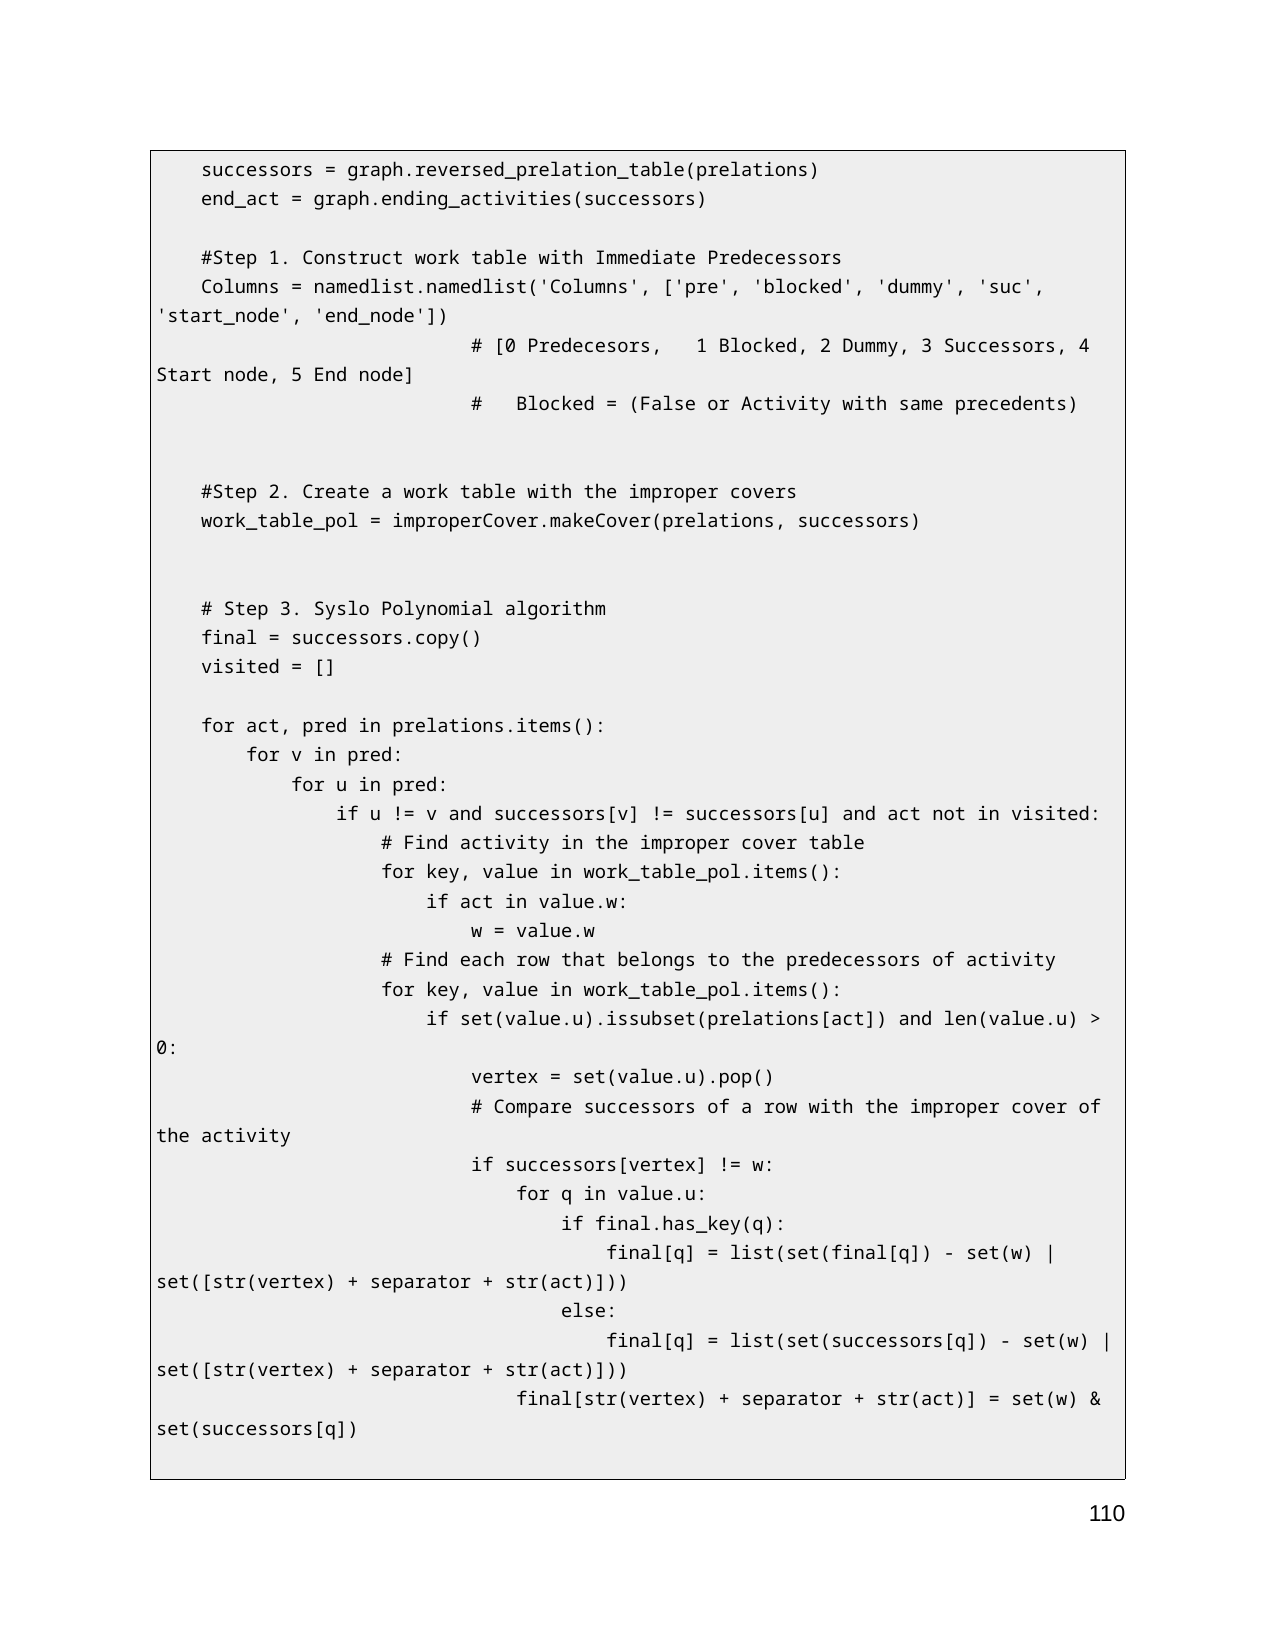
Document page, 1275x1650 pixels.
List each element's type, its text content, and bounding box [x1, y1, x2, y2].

table_header successors = graph.reversed_prelation_table(prelations) end_act = graph.ending_activities(successors) #Step 1. Construct work table with Immediate Predecessors Columns = namedlist.namedlist('Columns', ['pre', 'blocked', 'dummy', 'suc', 'start_node', 'end_node']) # [0 Predecesors, 1 Blocked, 2 Dummy, 3 Successors, 4 Start node, 5 End node] # Blocked = (False or Activity with same precedents) #Step 2. Create a work table with the improper covers work_table_pol = improperCover.makeCover(prelations, successors) # Step 3. Syslo Polynomial algorithm final = successors.copy() visited = [] for act, pred in prelations.items(): for v in pred: for u in pred: if u != v and successors[v] != successors[u] and act not in visited: # Find activity in the improper cover table for key, value in work_table_pol.items(): if act in value.w: w = value.w # Find each row that belongs to the predecessors of activity for key, value in work_table_pol.items(): if set(value.u).issubset(prelations[act]) and len(value.u) > 0: vertex = set(value.u).pop() # Compare successors of a row with the improper cover of the activity if successors[vertex] != w: for q in value.u: if final.has_key(q): final[q] = list(set(final[q]) - set(w) | set([str(vertex) + separator + str(act)])) else: final[q] = list(set(successors[q]) - set(w) | set([str(vertex) + separator + str(act)])) final[str(vertex) + separator + str(act)] = set(w) & set(successors[q]) [151, 151, 1125, 1479]
